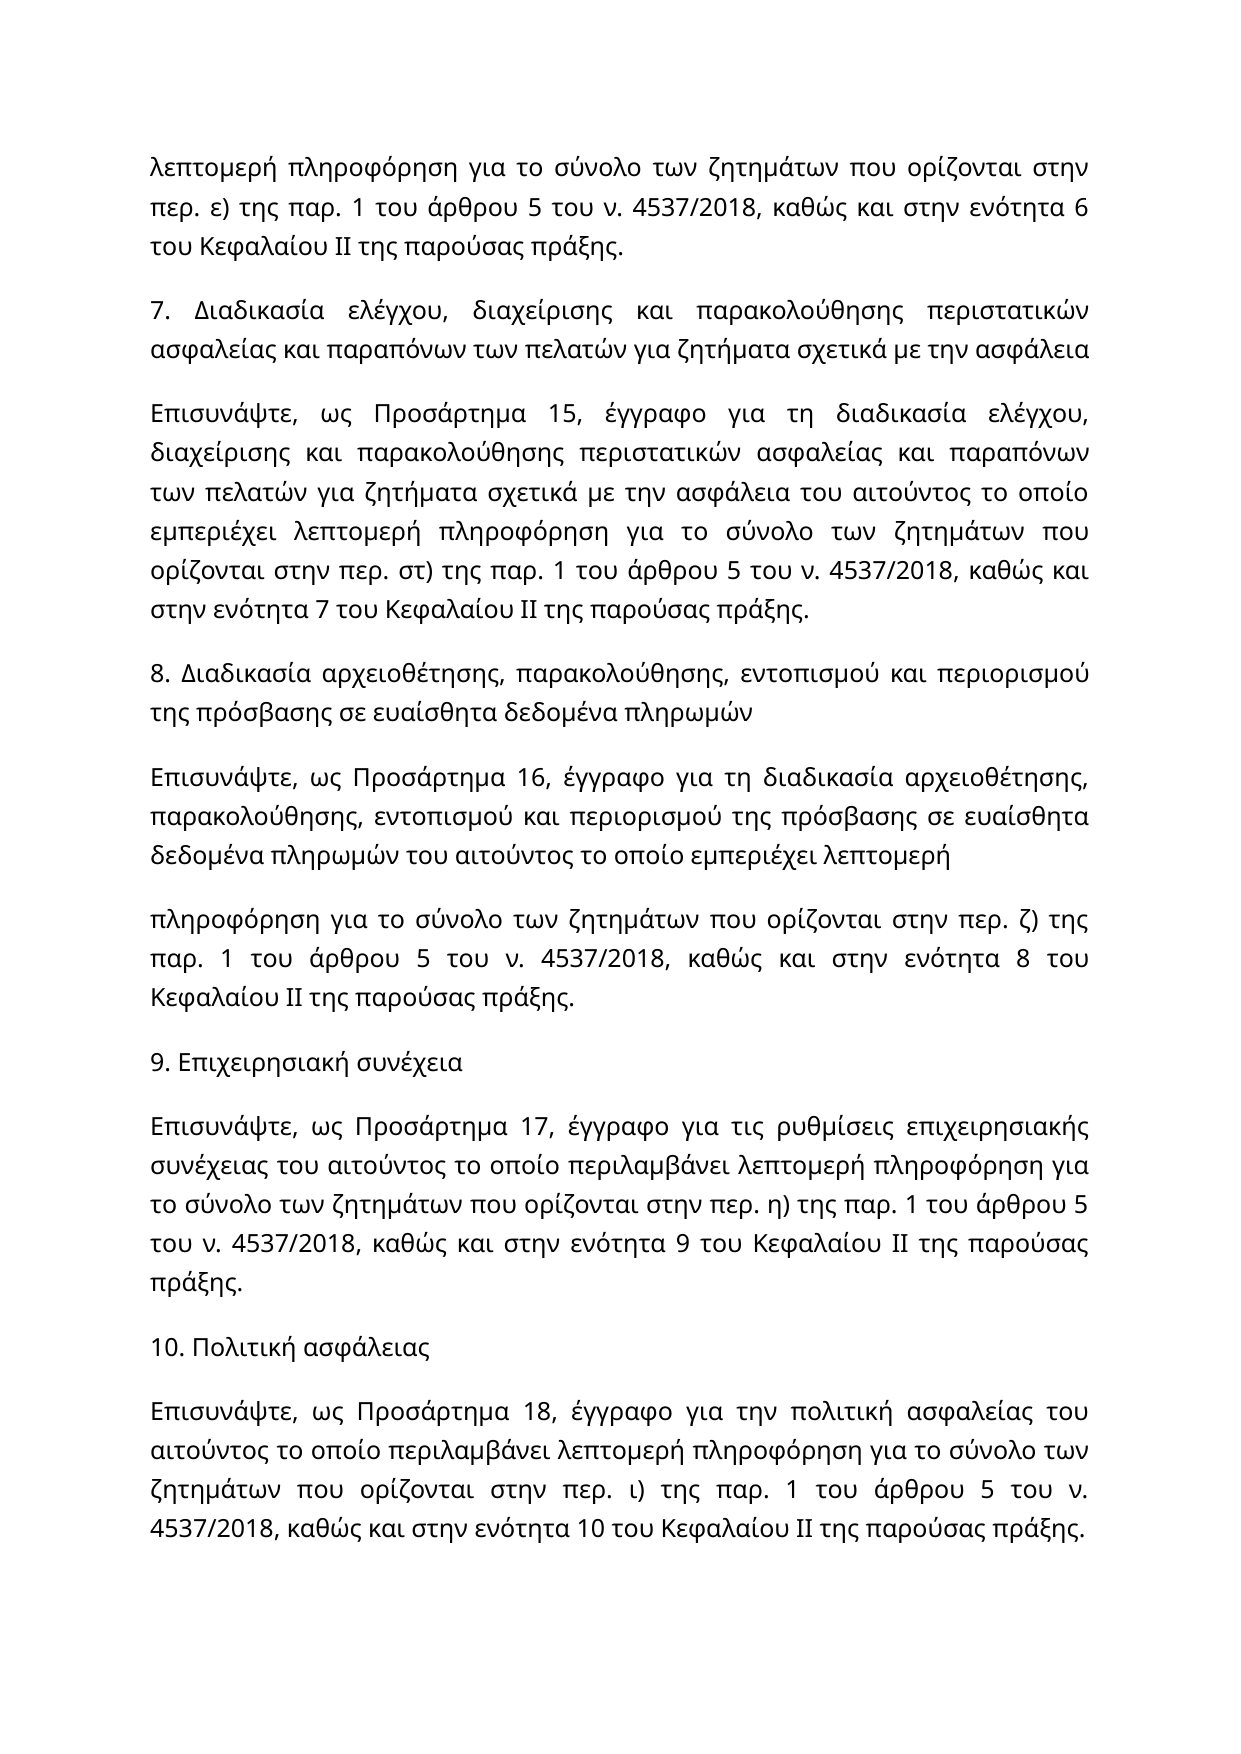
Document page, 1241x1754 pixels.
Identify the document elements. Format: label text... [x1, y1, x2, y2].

text πληροφόρηση για το σύνολο των ζητημάτων που ορίζονται στην περ. ζ) της παρ. 1 του άρθρου 5 του ν. 4537/2018, καθώς και στην ενότητα 8 του Κεφαλαίου ΙΙ της παρούσας πράξης. [150, 902, 1090, 1014]
text Επισυνάψτε, ως Προσάρτημα 17, έγγραφο για τις ρυθμίσεις επιχειρησιακής συνέχειας του αιτούντος το οποίο περιλαμβάνει λεπτομερή πληροφόρηση για το σύνολο των ζητημάτων που ορίζονται στην περ. η) της παρ. 1 του άρθρου 5 του ν. 4537/2018, καθώς και στην ενότητα 9 του Κεφαλαίου ΙΙ της παρούσας πράξης. [150, 1108, 1090, 1299]
text Επισυνάψτε, ως Προσάρτημα 16, έγγραφο για τη διαδικασία αρχειοθέτησης, παρακολούθησης, εντοπισμού και περιορισμού της πρόσβασης σε ευαίσθητα δεδομένα πληρωμών του αιτούντος το οποίο εμπεριέχει λεπτομερή [150, 759, 1090, 872]
text 10. Πολιτική ασφάλειας [150, 1329, 1090, 1363]
text 9. Επιχειρησιακή συνέχεια [150, 1044, 1090, 1078]
text Επισυνάψτε, ως Προσάρτημα 18, έγγραφο για την πολιτική ασφαλείας του αιτούντος το οποίο περιλαμβάνει λεπτομερή πληροφόρηση για το σύνολο των ζητημάτων που ορίζονται στην περ. ι) της παρ. 1 του άρθρου 5 του ν. 4537/2018, καθώς και στην ενότητα 10 του Κεφαλαίου ΙΙ της παρούσας πράξης. [150, 1393, 1090, 1545]
text 8. Διαδικασία αρχειοθέτησης, παρακολούθησης, εντοπισμού και περιορισμού της πρόσβασης σε ευαίσθητα δεδομένα πληρωμών [150, 656, 1090, 729]
text λεπτομερή πληροφόρηση για το σύνολο των ζητημάτων που ορίζονται στην περ. ε) της παρ. 1 του άρθρου 5 του ν. 4537/2018, καθώς και στην ενότητα 6 του Κεφαλαίου ΙΙ της παρούσας πράξης. [150, 150, 1090, 262]
text Επισυνάψτε, ως Προσάρτημα 15, έγγραφο για τη διαδικασία ελέγχου, διαχείρισης και παρακολούθησης περιστατικών ασφαλείας και παραπόνων των πελατών για ζητήματα σχετικά με την ασφάλεια του αιτούντος το οποίο εμπεριέχει λεπτομερή πληροφόρηση για το σύνολο των ζητημάτων που ορίζονται στην περ. στ) της παρ. 1 του άρθρου 5 του ν. 4537/2018, καθώς και στην ενότητα 7 του Κεφαλαίου ΙΙ της παρούσας πράξης. [150, 396, 1090, 626]
text 7. Διαδικασία ελέγχου, διαχείρισης και παρακολούθησης περιστατικών ασφαλείας και παραπόνων των πελατών για ζητήματα σχετικά με την ασφάλεια [150, 292, 1090, 366]
